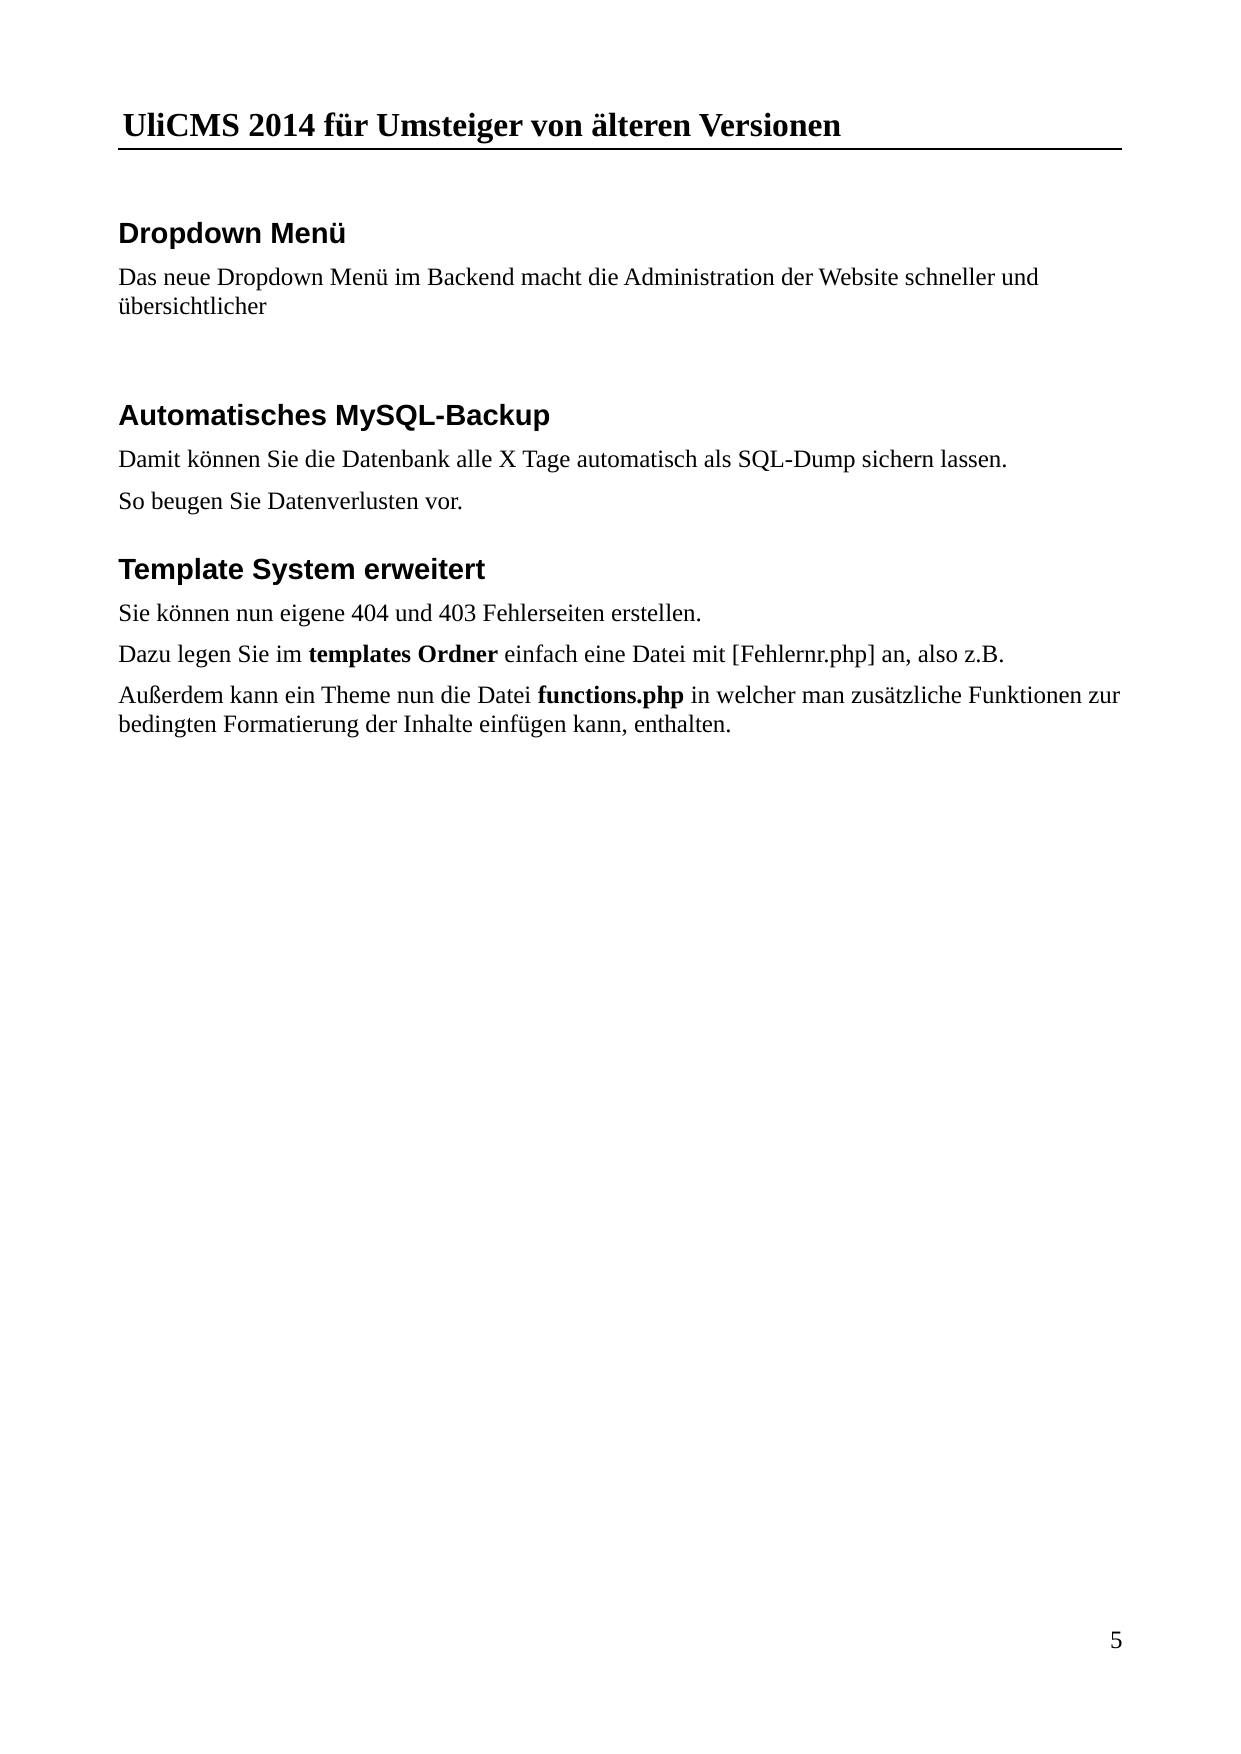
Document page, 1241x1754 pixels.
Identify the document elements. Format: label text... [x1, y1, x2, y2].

text Damit können Sie die Datenbank alle X Tage automatisch als SQL-Dump sichern lassen. [118, 444, 1122, 473]
subtitle Automatisches MySQL-Backup [118, 398, 1122, 432]
text Außerdem kann ein Theme nun die Datei functions.php in welcher man zusätzliche Funktionen zur bedingten Formatierung der Inhalte einfügen kann, enthalten. [118, 681, 1122, 738]
text Sie können nun eigene 404 und 403 Fehlerseiten erstellen. [118, 598, 1122, 627]
text Dazu legen Sie im templates Ordner einfach eine Datei mit [Fehlernr.php] an, also z.B. [118, 639, 1122, 668]
text UliCMS 2014 für Umsteiger von älteren Versionen [118, 100, 1122, 148]
text So beugen Sie Datenverlusten vor. [118, 486, 1122, 514]
subtitle Template System erweitert [118, 552, 1122, 586]
text Das neue Dropdown Menü im Backend macht die Administration der Website schneller und übersichtlicher [118, 262, 1122, 320]
subtitle Dropdown Menü [118, 216, 1122, 250]
